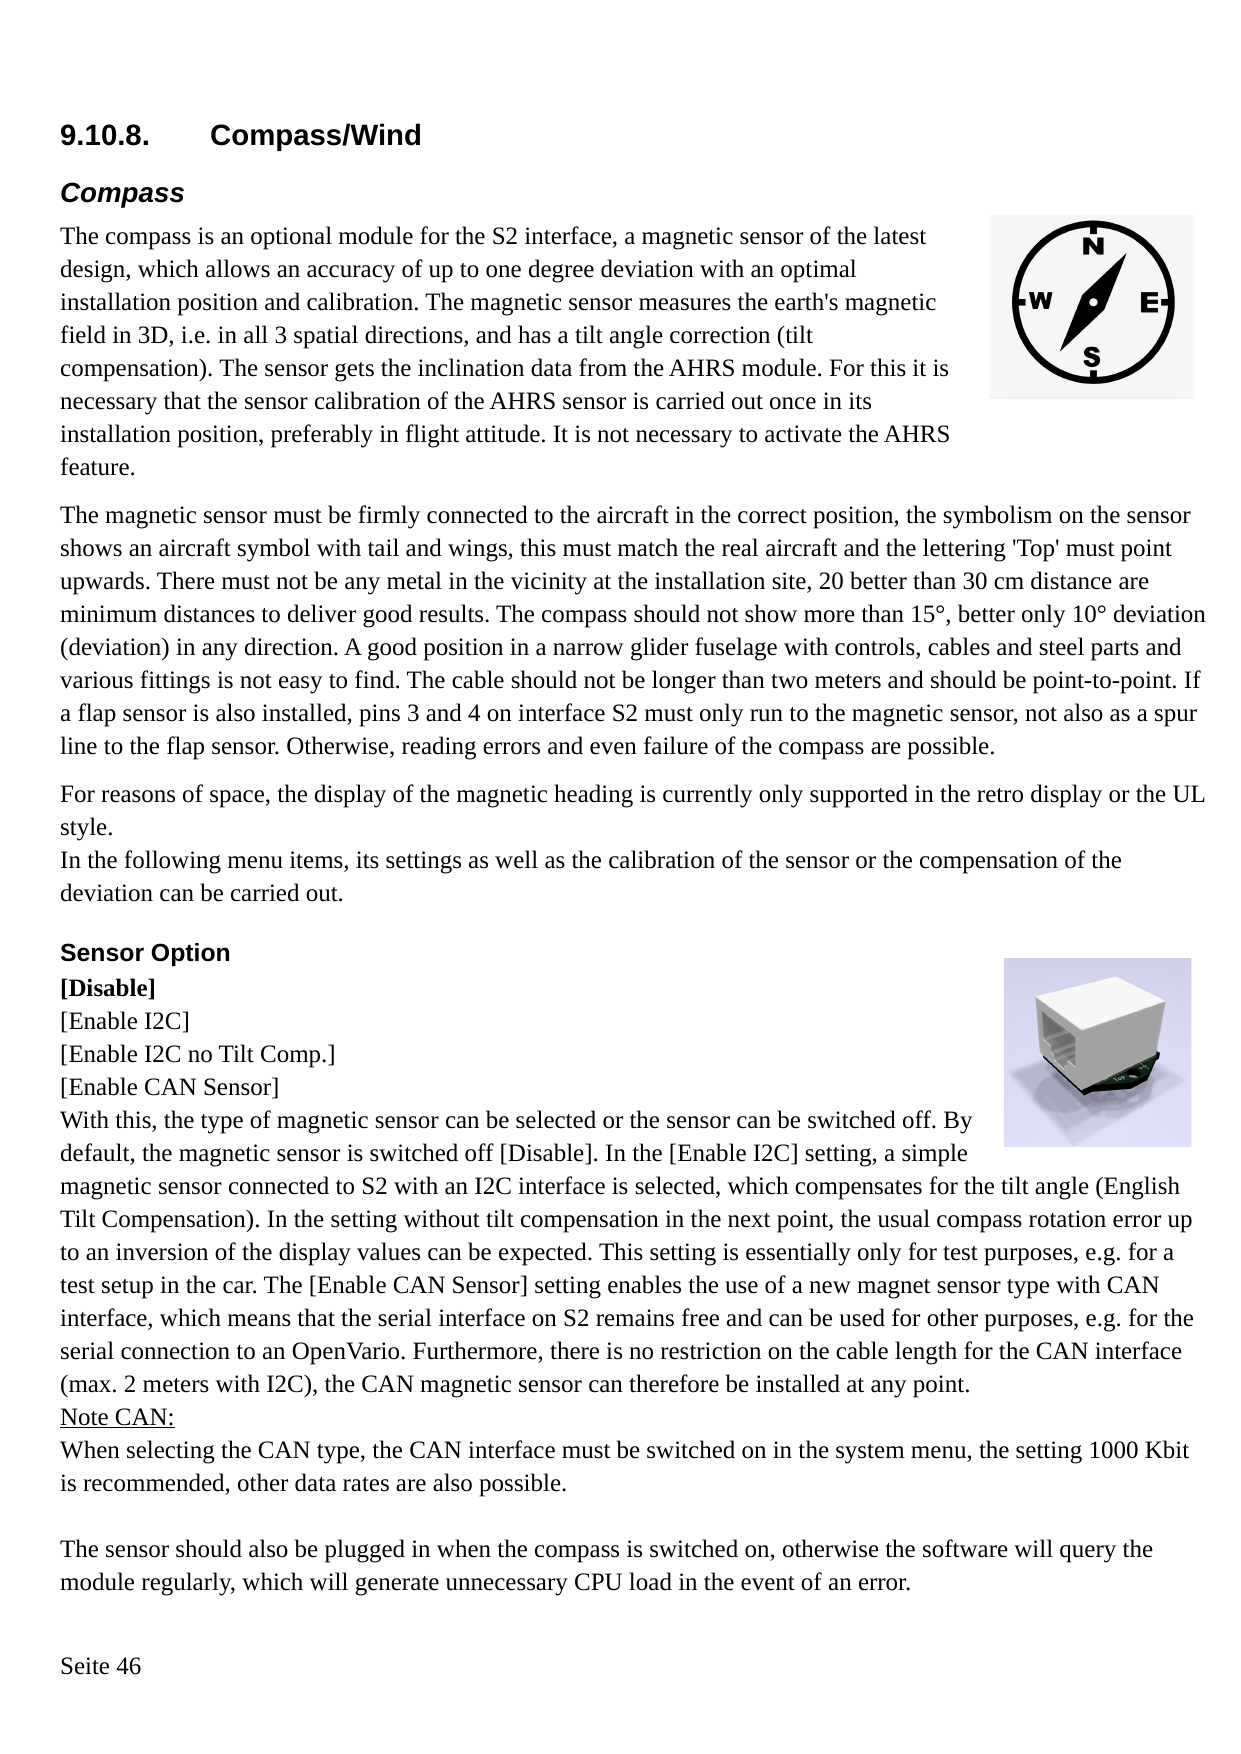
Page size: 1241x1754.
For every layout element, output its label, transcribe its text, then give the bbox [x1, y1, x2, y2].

subtitle Compass/Wind [60, 118, 1207, 152]
text [Enable I2C no Tilt Comp.] [60, 1039, 1003, 1067]
picture [1003, 958, 1192, 1147]
text When selecting the CAN type, the CAN interface must be switched on in the system menu, the setting 1000 Kbit is recommended, other data rates are also possible. [60, 1435, 1207, 1497]
text The magnetic sensor must be firmly connected to the aircraft in the correct position, the symbolism on the sensor shows an aircraft symbol with tail and wings, this must match the real aircraft and the lettering 'Top' must point upwards. There must not be any metal in the vicinity at the installation site, 20 better than 30 cm distance are minimum distances to deliver good results. The compass should not show more than 15°, better only 10° deviation (deviation) in any direction. A good position in a narrow glider fuselage with controls, cables and steel parts and various fittings is not easy to find. The cable should not be longer than two meters and should be point-to-point. If a flap sensor is also installed, pins 3 and 4 on interface S2 must only run to the magnetic sensor, not also as a spur line to the flap sensor. Otherwise, reading errors and even failure of the compass are possible. [60, 500, 1207, 760]
text [1192, 1072, 1207, 1101]
text [1192, 973, 1207, 1001]
text The compass is an optional module for the S2 interface, a magnetic sensor of the latest design, which allows an accuracy of up to one degree deviation with an optimal installation position and calibration. The magnetic sensor measures the earth's magnetic field in 3D, i.e. in all 3 spatial directions, and has a tilt angle correction (tilt compensation). The sensor gets the inclination data from the AHRS module. For this it is necessary that the sensor calibration of the AHRS sensor is carried out once in its installation position, preferably in flight attitude. It is not necessary to activate the AHRS feature. [60, 221, 1207, 481]
subtitle Compass [60, 177, 1207, 209]
text [1192, 1006, 1207, 1034]
text [Enable I2C] [60, 1006, 1003, 1034]
picture [989, 215, 1194, 399]
text [Disable] [60, 973, 1003, 1001]
text Note CAN: [60, 1402, 1207, 1431]
subtitle Sensor Option [60, 938, 1207, 966]
text The sensor should also be plugged in when the compass is switched on, otherwise the software will query the module regularly, which will generate unnecessary CPU load in the event of an error. [60, 1534, 1207, 1596]
text For reasons of space, the display of the magnetic heading is currently only supported in the retro display or the UL style. In the following menu items, its settings as well as the calibration of the sensor or the compensation of the deviation can be carried out. [60, 779, 1207, 907]
text [Enable CAN Sensor] [60, 1072, 1003, 1101]
text With this, the type of magnetic sensor can be selected or the sensor can be switched off. By default, the magnetic sensor is switched off [Disable]. In the [Enable I2C] setting, a simple magnetic sensor connected to S2 with an I2C interface is selected, which compensates for the tilt angle (English Tilt Compensation). In the setting without tilt compensation in the next point, the usual compass rotation error up to an inversion of the display values can be expected. This setting is essentially only for test purposes, e.g. for a test setup in the car. The [Enable CAN Sensor] setting enables the use of a new magnet sensor type with CAN interface, which means that the serial interface on S2 remains free and can be used for other purposes, e.g. for the serial connection to an OpenVario. Furthermore, there is no restriction on the cable length for the CAN interface (max. 2 meters with I2C), the CAN magnetic sensor can therefore be installed at any point. [60, 1105, 1207, 1398]
